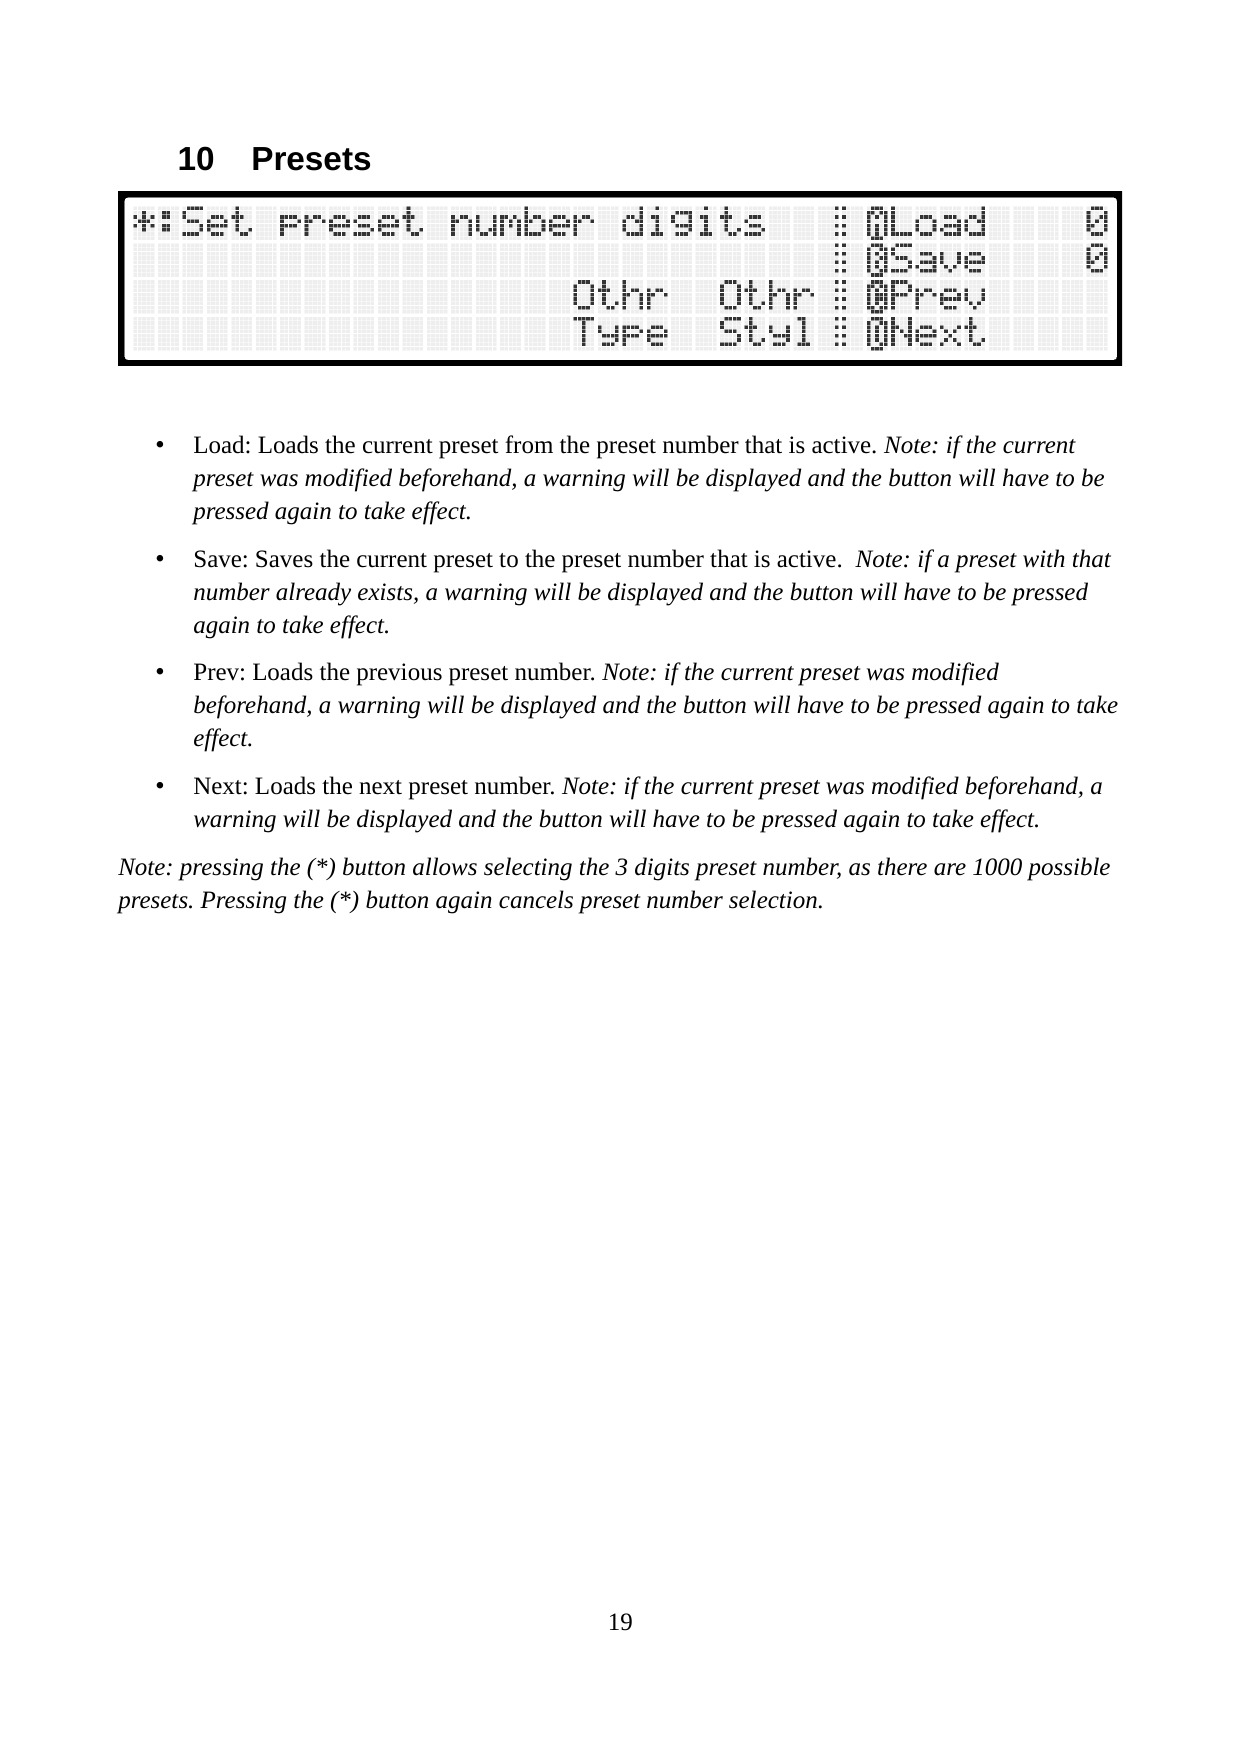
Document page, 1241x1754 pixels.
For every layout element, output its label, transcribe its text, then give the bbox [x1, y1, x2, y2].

list Next: Loads the next preset number. Note: if the current preset was modified beforehand, a warning will be displayed and the button will have to be pressed again to take effect. [156, 771, 1122, 833]
list Save: Saves the current preset to the preset number that is active. Note: if a preset with that number already exists, a warning will be displayed and the button will have to be pressed again to take effect. [156, 544, 1122, 639]
list Prev: Loads the previous preset number. Note: if the current preset was modified beforehand, a warning will be displayed and the button will have to be pressed again to take effect. [156, 657, 1122, 752]
picture [118, 191, 1123, 366]
subtitle Presets [177, 139, 1122, 177]
list Load: Loads the current preset from the preset number that is active. Note: if the current preset was modified beforehand, a warning will be displayed and the button will have to be pressed again to take effect. [156, 430, 1122, 525]
text Note: pressing the (*) button allows selecting the 3 digits preset number, as there are 1000 possible presets. Pressing the (*) button again cancels preset number selection. [118, 852, 1122, 913]
